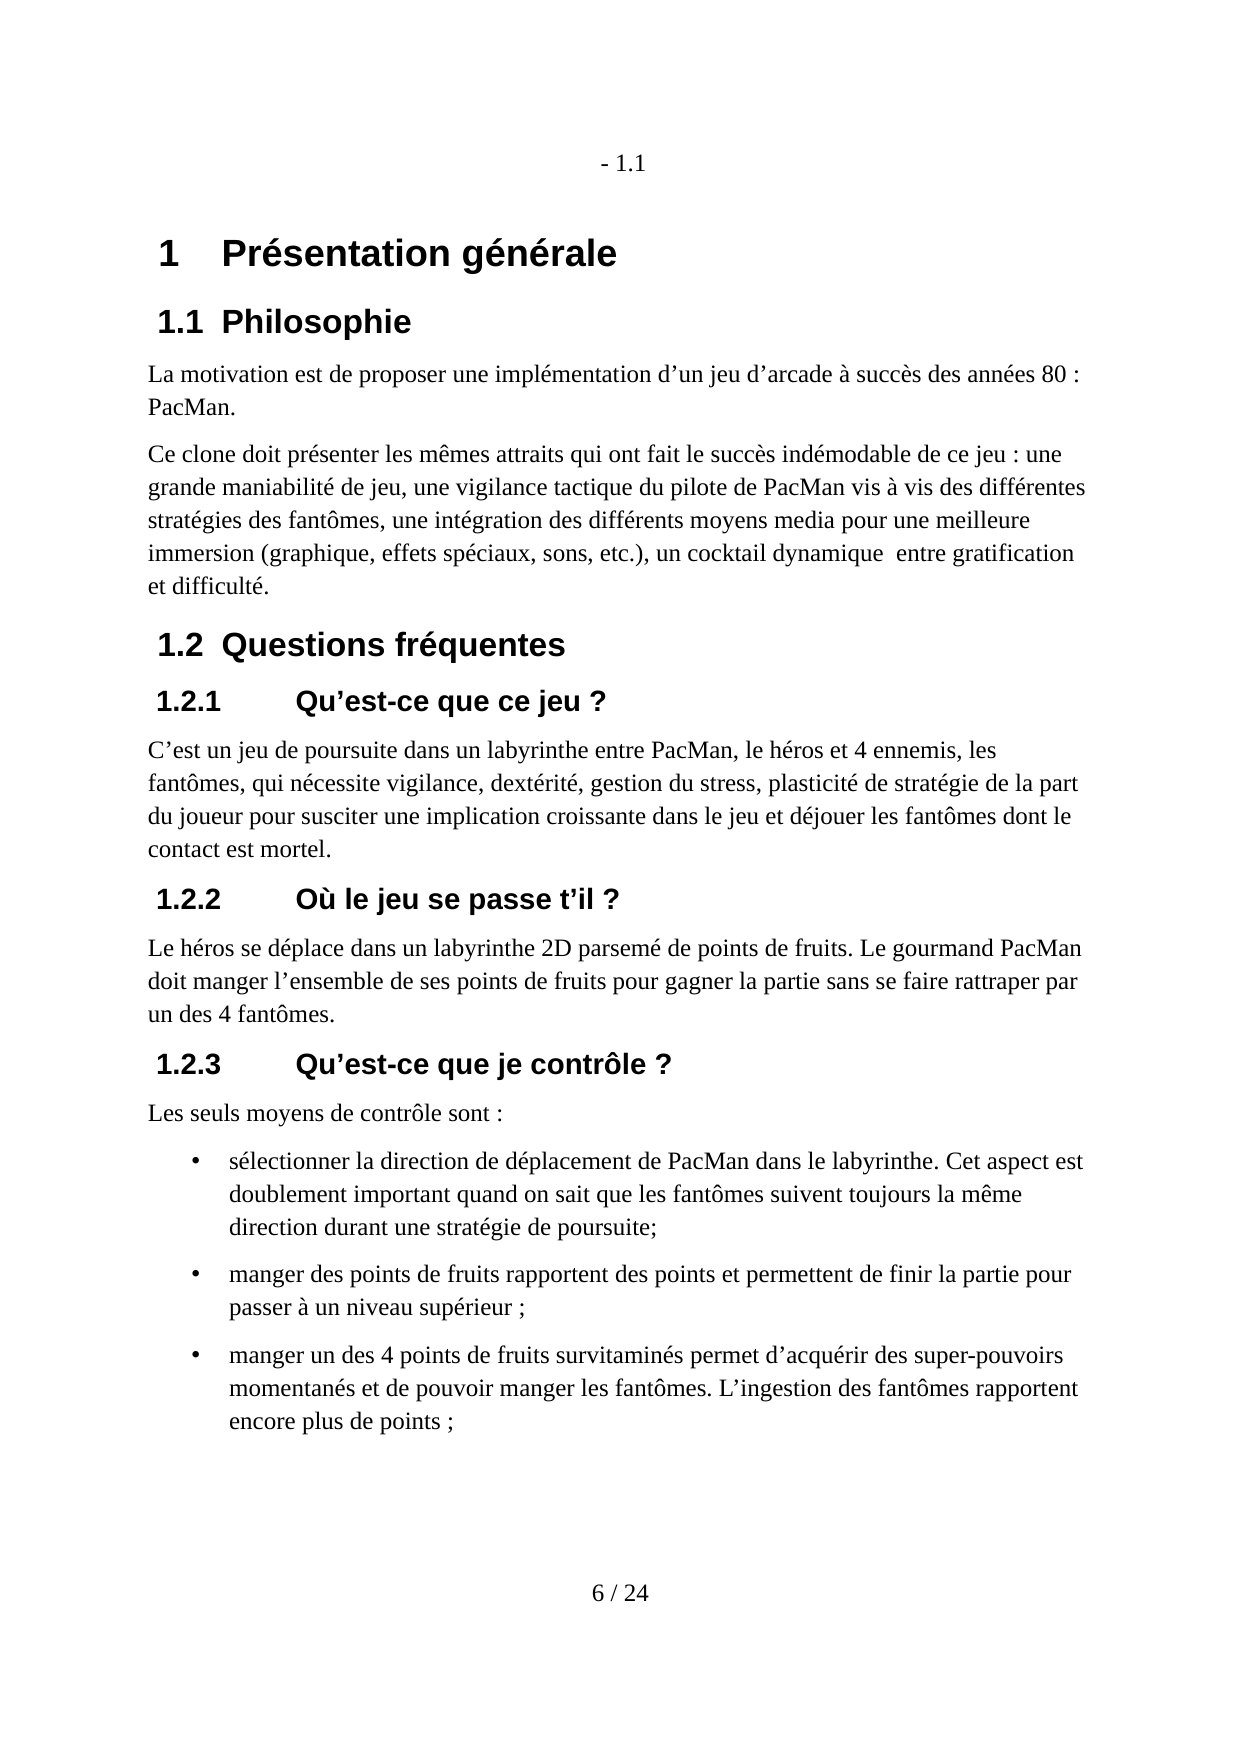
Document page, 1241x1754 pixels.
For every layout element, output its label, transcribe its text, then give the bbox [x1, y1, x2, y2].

list sélectionner la direction de déplacement de PacMan dans le labyrinthe. Cet aspect est doublement important quand on sait que les fantômes suivent toujours la même direction durant une stratégie de poursuite; [191, 1146, 1093, 1241]
subtitle Où le jeu se passe t’il ? [148, 882, 1093, 916]
subtitle Philosophie [148, 302, 1093, 340]
text Ce clone doit présenter les mêmes attraits qui ont fait le succès indémodable de ce jeu : une grande maniabilité de jeu, une vigilance tactique du pilote de PacMan vis à vis des différentes stratégies des fantômes, une intégration des différents moyens media pour une meilleure immersion (graphique, effets spéciaux, sons, etc.), un cocktail dynamique entre gratification et difficulté. [148, 439, 1093, 600]
subtitle Présentation générale [148, 231, 1093, 274]
text C’est un jeu de poursuite dans un labyrinthe entre PacMan, le héros et 4 ennemis, les fantômes, qui nécessite vigilance, dextérité, gestion du stress, plasticité de stratégie de la part du joueur pour susciter une implication croissante dans le jeu et déjouer les fantômes dont le contact est mortel. [148, 735, 1093, 863]
text Les seuls moyens de contrôle sont : [148, 1098, 1093, 1127]
list manger un des 4 points de fruits survitaminés permet d’acquérir des super-pouvoirs momentanés et de pouvoir manger les fantômes. L’ingestion des fantômes rapportent encore plus de points ; [191, 1340, 1093, 1435]
subtitle Qu’est-ce que je contrôle ? [148, 1047, 1093, 1081]
list manger des points de fruits rapportent des points et permettent de finir la partie pour passer à un niveau supérieur ; [191, 1259, 1093, 1321]
subtitle Qu’est-ce que ce jeu ? [148, 684, 1093, 718]
text Le héros se déplace dans un labyrinthe 2D parsemé de points de fruits. Le gourmand PacMan doit manger l’ensemble de ses points de fruits pour gagner la partie sans se faire rattraper par un des 4 fantômes. [148, 933, 1093, 1028]
text La motivation est de proposer une implémentation d’un jeu d’arcade à succès des années 80 : PacMan. [148, 359, 1093, 420]
subtitle Questions fréquentes [148, 625, 1093, 664]
